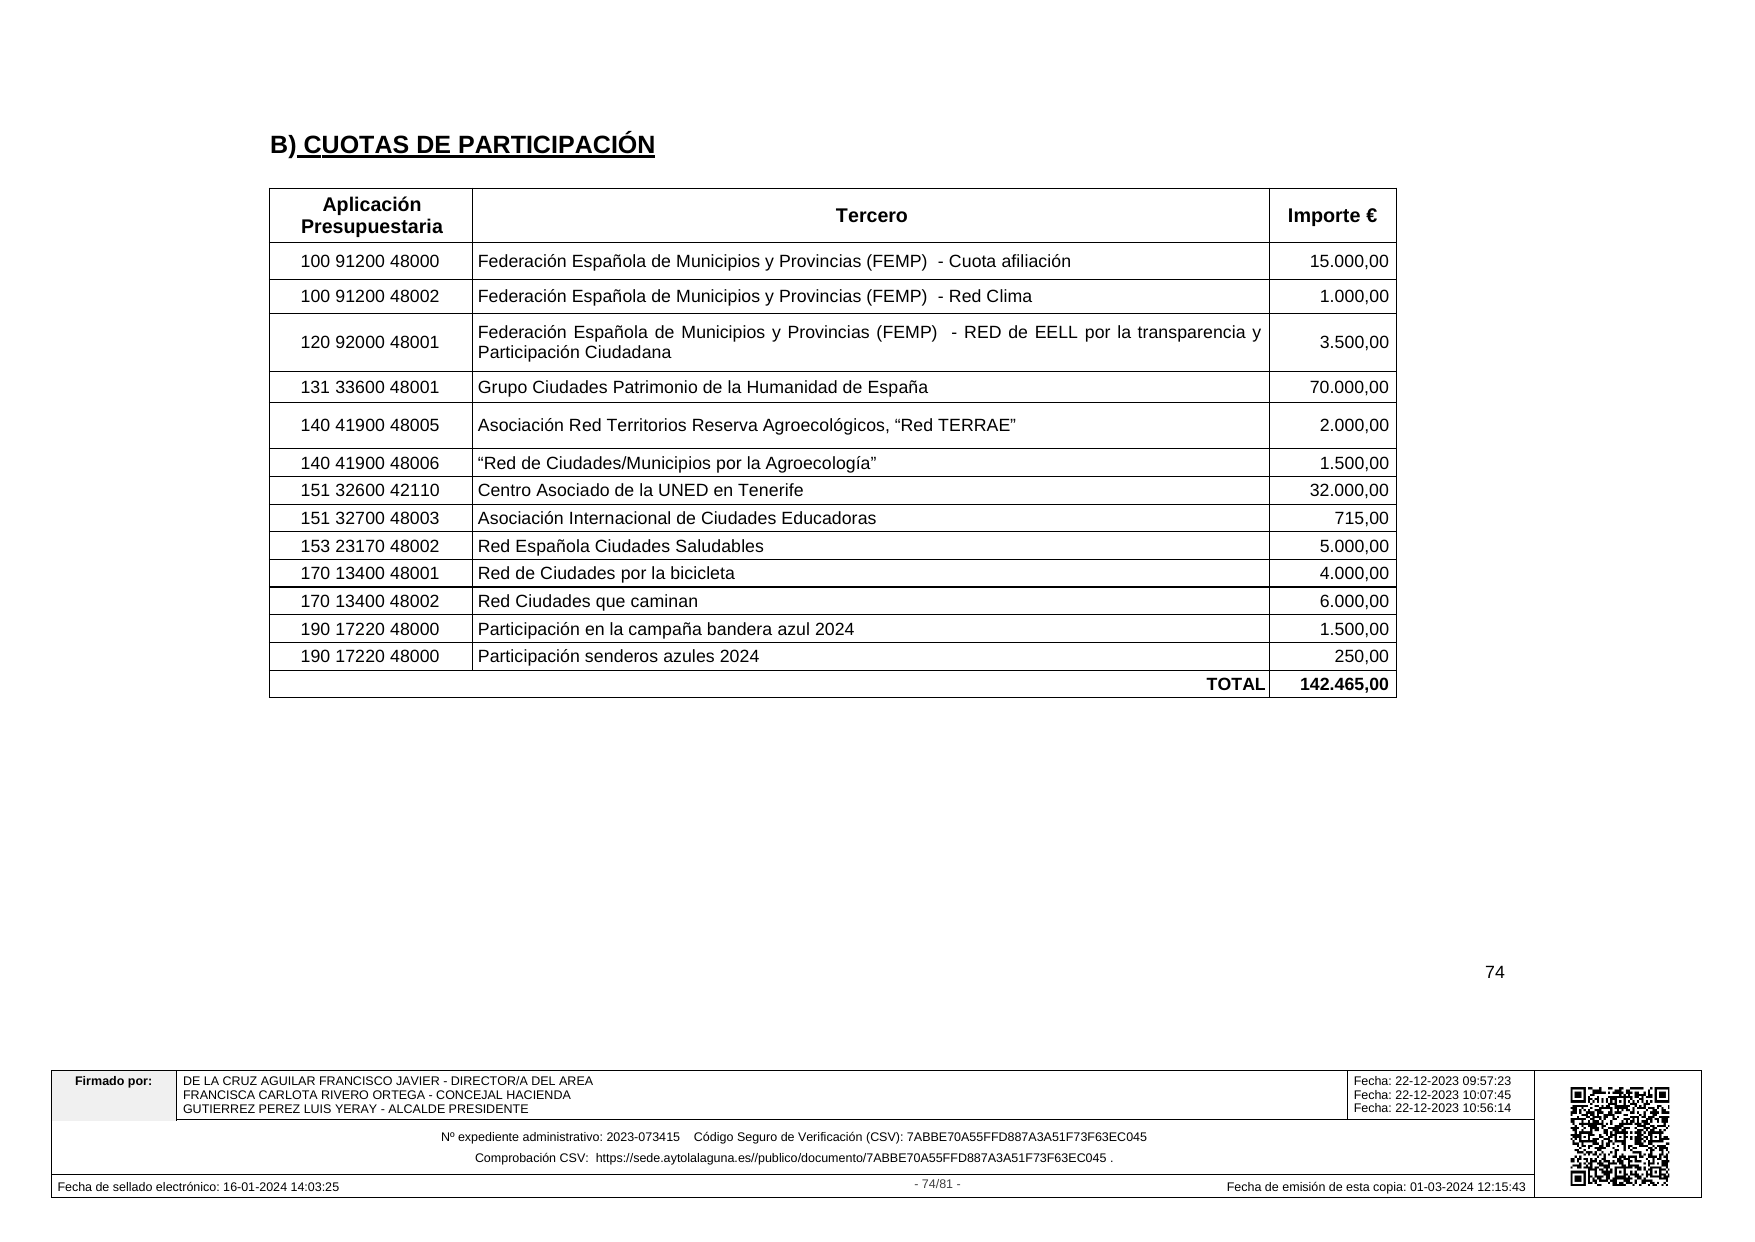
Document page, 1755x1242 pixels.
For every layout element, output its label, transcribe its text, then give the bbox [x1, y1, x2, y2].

table_cell Federación Española de Municipios y Provincias (FEMP) - Red Clima [473, 280, 1269, 312]
table_cell 250,00 [1270, 643, 1396, 669]
table_cell 32.000,00 [1270, 477, 1396, 503]
table_cell 1.500,00 [1270, 615, 1396, 642]
table_cell Federación Española de Municipios y Provincias (FEMP) - RED de EELL por la transparencia y Participación Ciudadana [473, 314, 1269, 371]
table_cell 5.000,00 [1270, 532, 1396, 559]
table_cell Asociación Internacional de Ciudades Educadoras [473, 505, 1269, 531]
table_cell 190 17220 48000 [270, 643, 472, 669]
table_cell 100 91200 48002 [270, 280, 472, 312]
table_cell 715,00 [1270, 505, 1396, 531]
table_cell “Red de Ciudades/Municipios por la Agroecología” [473, 449, 1269, 476]
table_cell Participación senderos azules 2024 [473, 643, 1269, 669]
table_cell 140 41900 48005 [270, 403, 472, 448]
table_header DE LA CRUZ AGUILAR FRANCISCO JAVIER - DIRECTOR/A DEL AREA FRANCISCA CARLOTA RIVERO ORTEGA - CONCEJAL HACIENDA GUTIERREZ PEREZ LUIS YERAY - ALCALDE PRESIDENTE [177, 1071, 1347, 1119]
table_cell 190 17220 48000 [270, 615, 472, 642]
table_cell 151 32700 48003 [270, 505, 472, 531]
table_cell Participación en la campaña bandera azul 2024 [473, 615, 1269, 642]
table_cell TOTAL [270, 671, 1269, 697]
table_cell 131 33600 48001 [270, 372, 472, 402]
text 74 [42, 961, 1504, 982]
table_header Fecha: 22-12-2023 09:57:23 Fecha: 22-12-2023 10:07:45 Fecha: 22-12-2023 10:56:14 [1348, 1071, 1534, 1119]
table_cell 70.000,00 [1270, 372, 1396, 402]
table_cell 142.465,00 [1270, 671, 1396, 697]
table_cell 4.000,00 [1270, 560, 1396, 586]
text B) CUOTAS DE PARTICIPACIÓN [270, 130, 1717, 158]
table_cell Red Ciudades que caminan [473, 588, 1269, 614]
table_cell Nº expediente administrativo: 2023-073415 Código Seguro de Verificación (CSV): 7ABBE70A55FFD887A3A51F73F63EC045 Comprobación CSV: https://sede.aytolalaguna.es//publico/documento/7ABBE70A55FFD887A3A51F73F63EC045 . [52, 1120, 1534, 1173]
table_header Tercero [473, 189, 1269, 242]
table_cell 140 41900 48006 [270, 449, 472, 476]
table_cell 2.000,00 [1270, 403, 1396, 448]
table_cell 3.500,00 [1270, 314, 1396, 371]
table_cell 153 23170 48002 [270, 532, 472, 559]
table_header Aplicación Presupuestaria [270, 189, 472, 242]
table_cell 15.000,00 [1270, 243, 1396, 279]
table_cell 100 91200 48000 [270, 243, 472, 279]
table_cell Red Española Ciudades Saludables [473, 532, 1269, 559]
table_header Importe € [1270, 189, 1396, 242]
table_cell 6.000,00 [1270, 588, 1396, 614]
table_cell Federación Española de Municipios y Provincias (FEMP) - Cuota afiliación [473, 243, 1269, 279]
table_cell Grupo Ciudades Patrimonio de la Humanidad de España [473, 372, 1269, 402]
table_cell 1.000,00 [1270, 280, 1396, 312]
table_cell Centro Asociado de la UNED en Tenerife [473, 477, 1269, 503]
table_cell 170 13400 48001 [270, 560, 472, 586]
table_cell 1.500,00 [1270, 449, 1396, 476]
table_header [1535, 1071, 1701, 1197]
table_cell Fecha de sellado electrónico: 16-01-2024 14:03:25 - 74/81 - Fecha de emisión de esta copia: 01-03-2024 12:15:43 [52, 1175, 1534, 1197]
table_cell Red de Ciudades por la bicicleta [473, 560, 1269, 586]
table_cell Asociación Red Territorios Reserva Agroecológicos, “Red TERRAE” [473, 403, 1269, 448]
table_cell 170 13400 48002 [270, 588, 472, 614]
table_header Firmado por: [52, 1071, 176, 1119]
table_cell 120 92000 48001 [270, 314, 472, 371]
table_cell 151 32600 42110 [270, 477, 472, 503]
